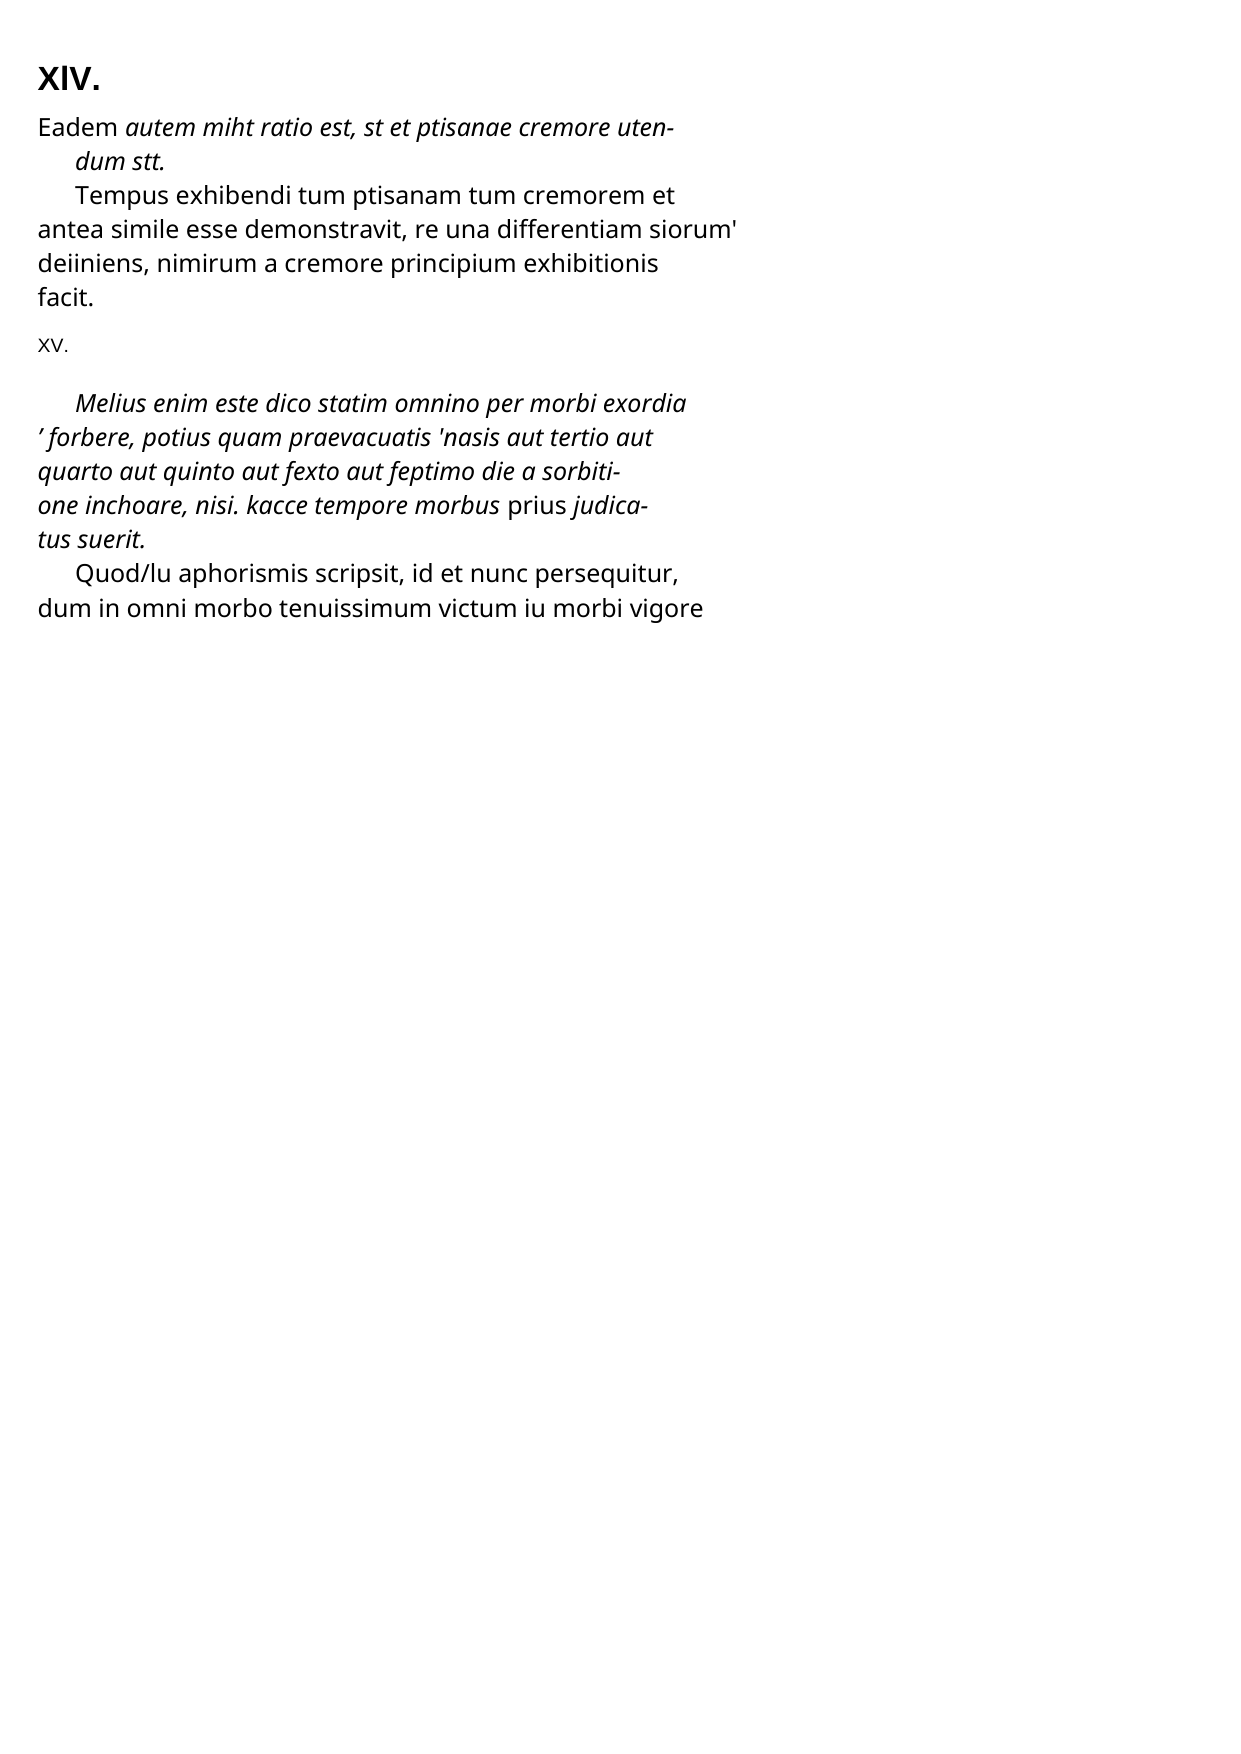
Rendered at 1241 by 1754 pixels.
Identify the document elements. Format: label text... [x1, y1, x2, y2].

text Melius enim este dico statim omnino per morbi exordia ’ forbere, potius quam praevacuatis 'nasis aut tertio aut quarto aut quinto aut fexto aut feptimo die a sorbiti- one inchoare, nisi. kacce tempore morbus prius judica- tus suerit. [37, 386, 1203, 556]
text Tempus exhibendi tum ptisanam tum cremorem et antea simile esse demonstravit, re una differentiam siorum' deiiniens, nimirum a cremore principium exhibitionis facit. [37, 178, 1203, 314]
subtitle XlV. [37, 58, 1203, 97]
text Eadem autem miht ratio est, st et ptisanae cremore uten- dum stt. [37, 109, 1203, 178]
subtitle XV. [37, 335, 1203, 373]
text Quod/lu aphorismis scripsit, id et nunc persequitur, dum in omni morbo tenuissimum victum iu morbi vigore [37, 556, 1203, 624]
